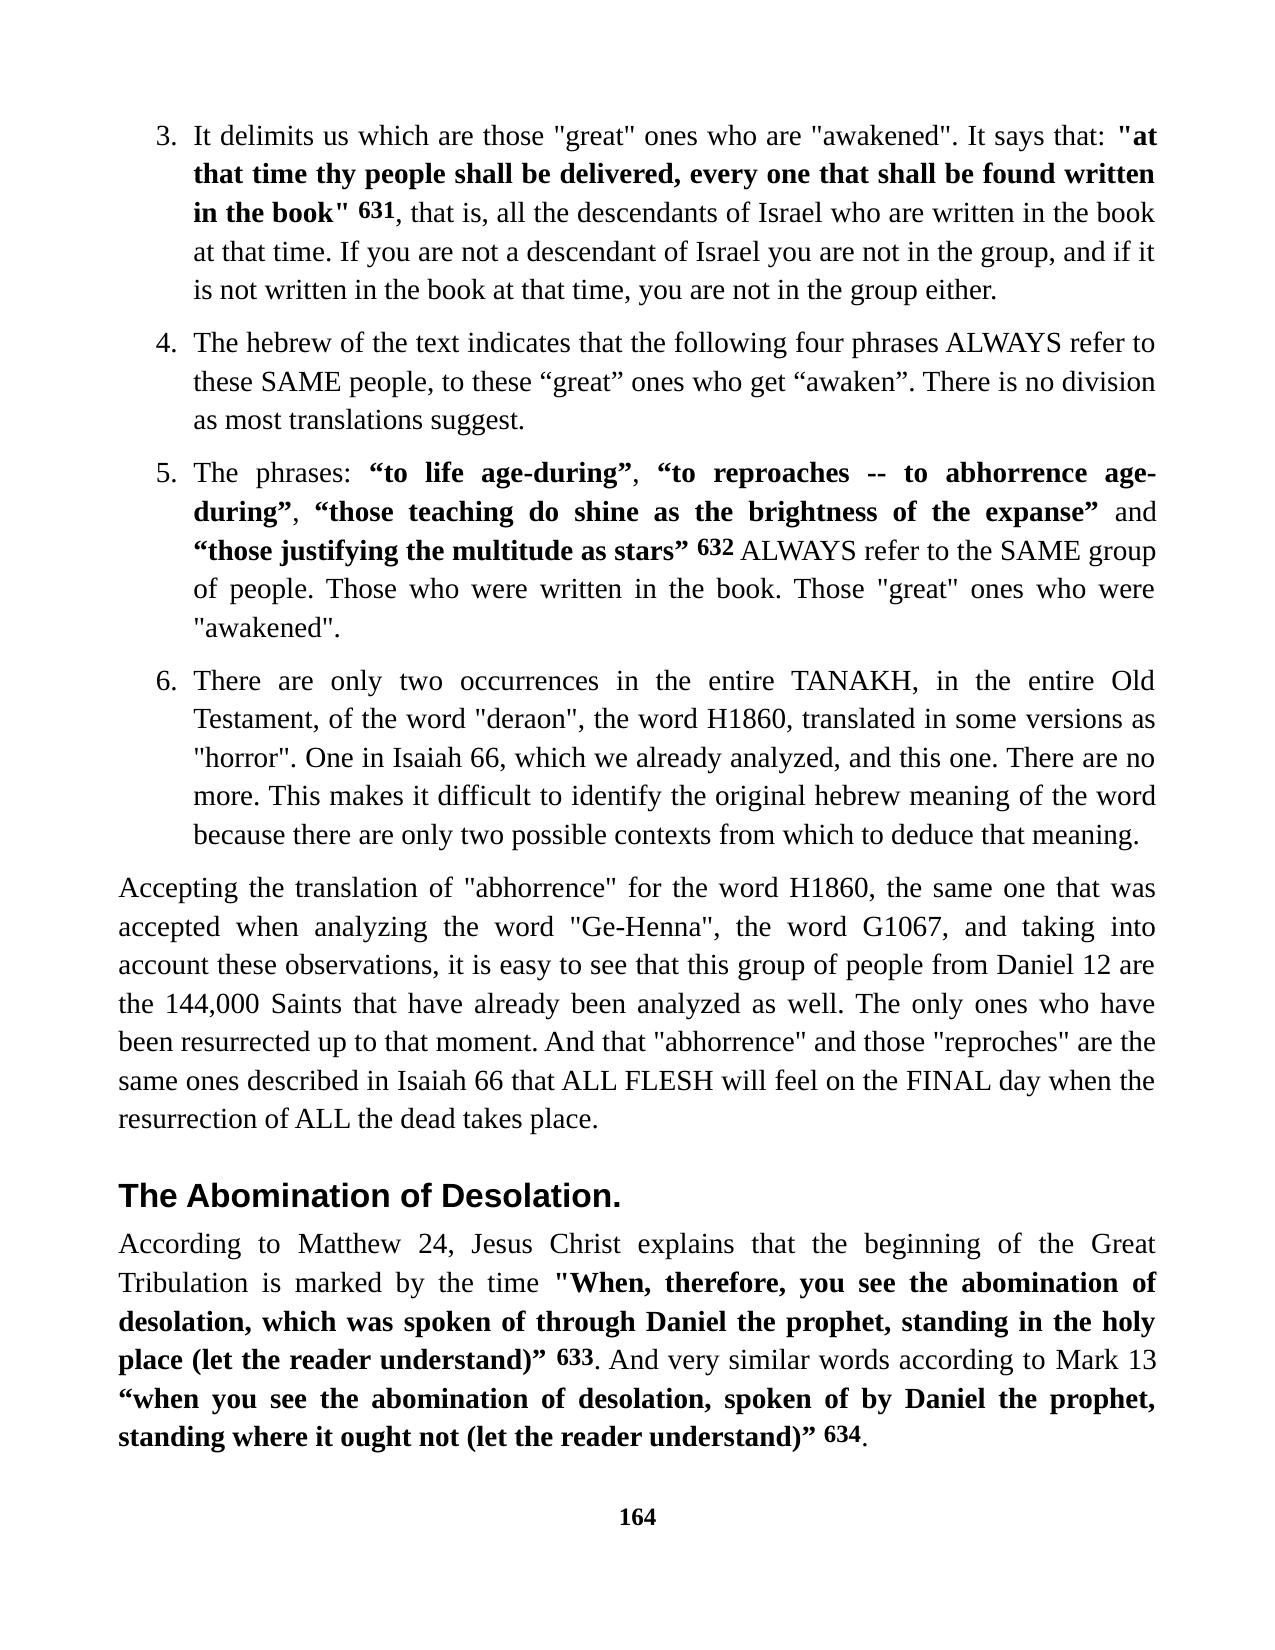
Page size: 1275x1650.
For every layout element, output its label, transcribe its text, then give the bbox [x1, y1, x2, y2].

list There are only two occurrences in the entire TANAKH, in the entire Old Testament, of the word "deraon", the word H1860, translated in some versions as "horror". One in Isaiah 66, which we already analyzed, and this one. There are no more. This makes it difficult to identify the original hebrew meaning of the word because there are only two possible contexts from which to deduce that meaning. [156, 663, 1157, 851]
list It delimits us which are those "great" ones who are "awakened". It says that: "at that time thy people shall be delivered, every one that shall be found written in the book" , that is, all the descendants of Israel who are written in the book at that time. If you are not a descendant of Israel you are not in the group, and if it is not written in the book at that time, you are not in the group either. [156, 118, 1157, 306]
text According to Matthew 24, Jesus Christ explains that the beginning of the Great Tribulation is marked by the time "When, therefore, you see the abomination of desolation, which was spoken of through Daniel the prophet, standing in the holy place (let the reader understand)” . And very similar words according to Mark 13 “when you see the abomination of desolation, spoken of by Daniel the prophet, standing where it ought not (let the reader understand)” . [118, 1227, 1157, 1453]
list The hebrew of the text indicates that the following four phrases ALWAYS refer to these SAME people, to these “great” ones who get “awaken”. There is no division as most translations suggest. [156, 325, 1157, 436]
subtitle The Abomination of Desolation. [118, 1175, 1157, 1214]
text Accepting the translation of "abhorrence" for the word H1860, the same one that was accepted when analyzing the word "Ge-Henna", the word G1067, and taking into account these observations, it is easy to see that this group of people from Daniel 12 are the 144,000 Saints that have already been analyzed as well. The only ones who have been resurrected up to that moment. And that "abhorrence" and those "reproches" are the same ones described in Isaiah 66 that ALL FLESH will feel on the FINAL day when the resurrection of ALL the dead takes place. [118, 870, 1157, 1135]
list The phrases: “to life age-during”, “to reproaches -- to abhorrence age-during”, “those teaching do shine as the brightness of the expanse” and “those justifying the multitude as stars” ALWAYS refer to the SAME group of people. Those who were written in the book. Those "great" ones who were "awakened". [156, 456, 1157, 643]
